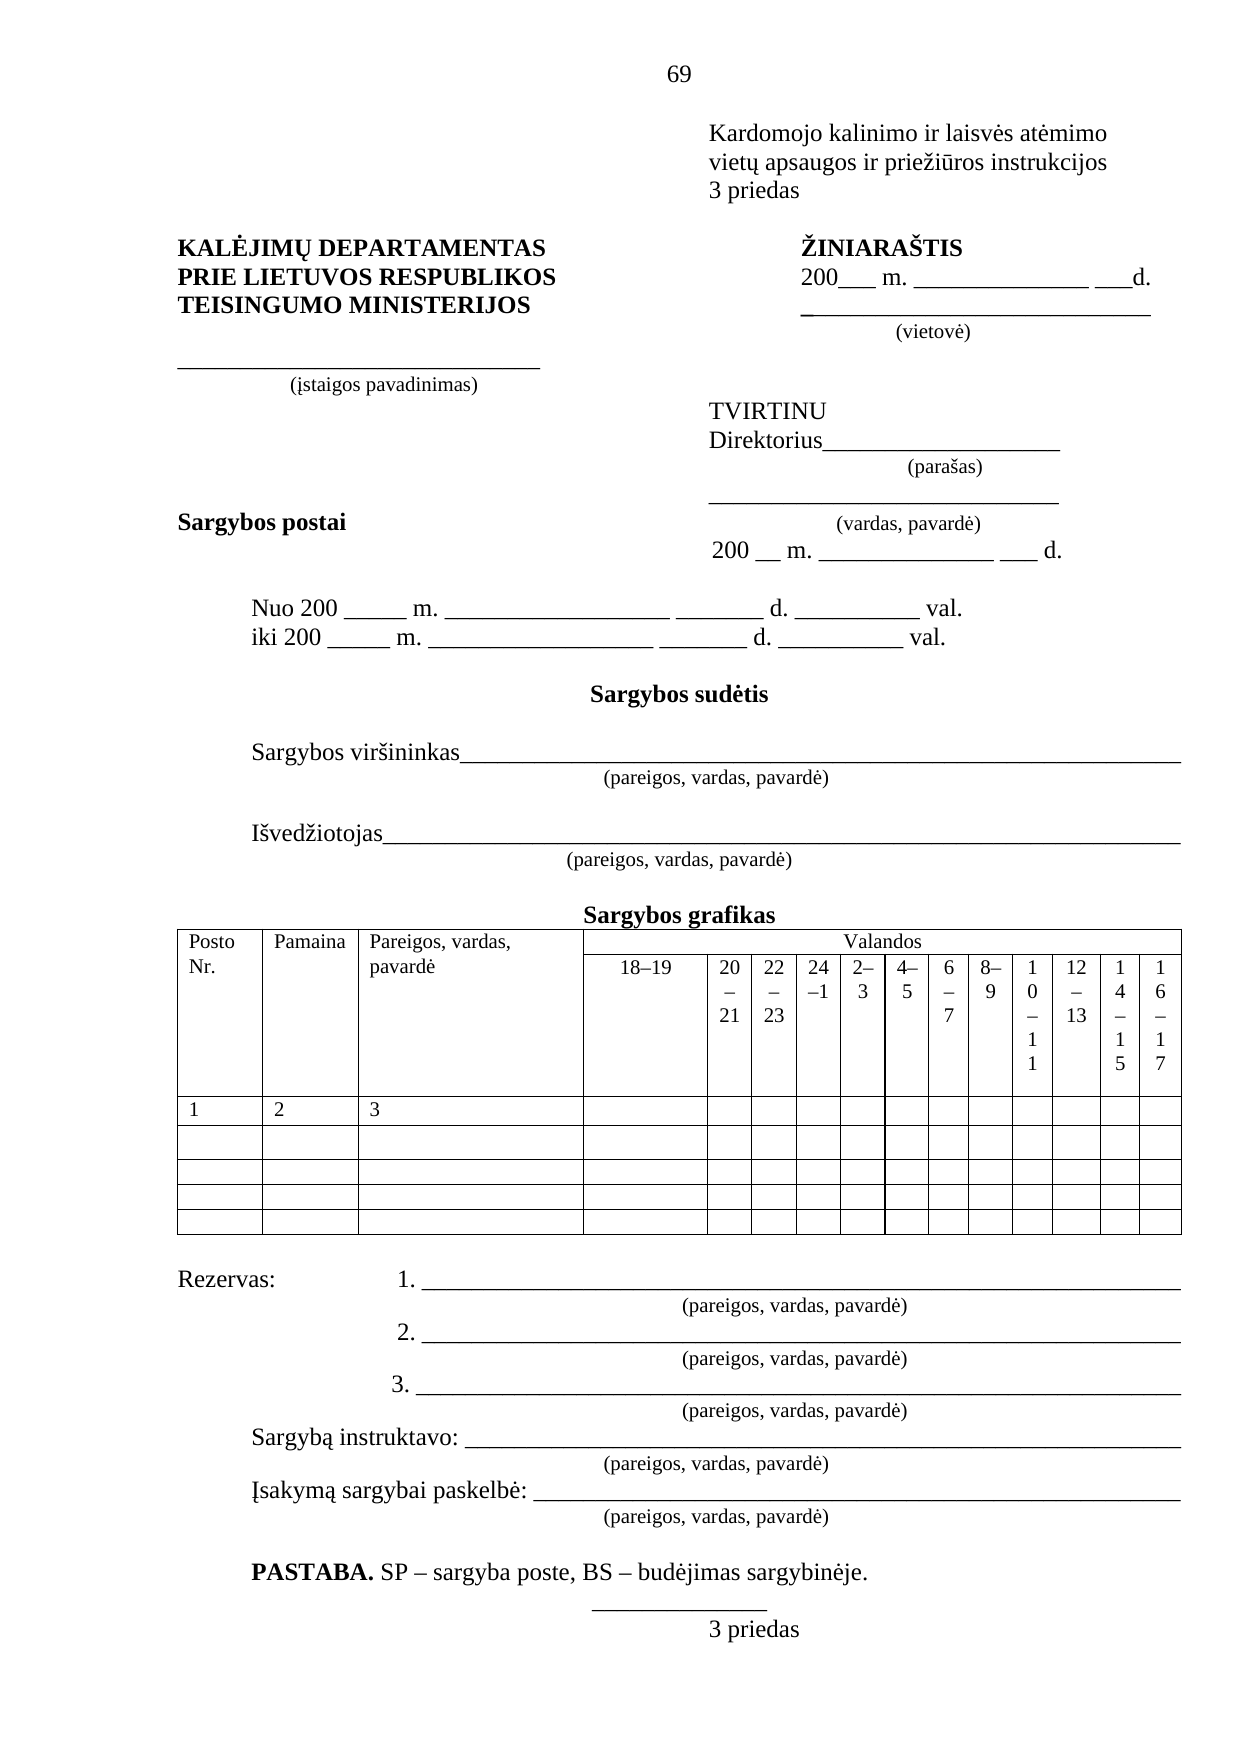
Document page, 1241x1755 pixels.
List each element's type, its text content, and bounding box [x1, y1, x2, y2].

table_cell [1053, 1210, 1100, 1234]
table_cell [752, 1126, 796, 1159]
table_cell 10–11 [1013, 955, 1052, 1096]
text TEISINGUMO MINISTERIJOS ____________________________ [177, 291, 1181, 319]
table_cell [359, 1160, 583, 1184]
table_cell [841, 1097, 884, 1125]
table_cell 18–19 [584, 955, 707, 1096]
text Rezervas: 1. [177, 1264, 1181, 1293]
table_cell [359, 1185, 583, 1209]
text (pareigos, vardas, pavardė) [177, 1345, 1181, 1369]
table_cell [584, 1185, 707, 1209]
text Sargybos grafikas [177, 900, 1181, 928]
text (parašas) [177, 454, 1181, 478]
text iki 200 _____ m. __________________ _______ d. __________ val. [177, 622, 1181, 650]
text ______________ [177, 1585, 1181, 1614]
text Sargybos postai (vardas, pavardė) [177, 507, 1181, 535]
table_cell [584, 1210, 707, 1234]
table_cell [929, 1097, 968, 1125]
table_cell [263, 1185, 358, 1209]
text Sargybą instruktavo: [177, 1422, 1181, 1451]
table_cell [841, 1126, 884, 1159]
table_cell [929, 1185, 968, 1209]
table_header Valandos [584, 930, 1181, 953]
table_cell [708, 1160, 751, 1184]
text 2. [177, 1317, 1181, 1345]
table_cell 22–23 [752, 955, 796, 1096]
text PRIE LIETUVOS RESPUBLIKOS 200___ m. ______________ ___d. [177, 262, 1181, 291]
text 3. [171, 1369, 1181, 1398]
table_cell [797, 1126, 840, 1159]
table_cell [1101, 1097, 1139, 1125]
table_cell [1101, 1185, 1139, 1209]
table_cell [178, 1126, 262, 1159]
table_cell [1140, 1185, 1181, 1209]
table_cell 6–7 [929, 955, 968, 1096]
table_cell [752, 1160, 796, 1184]
table_cell [797, 1185, 840, 1209]
table_cell [359, 1210, 583, 1234]
table_cell [708, 1126, 751, 1159]
table_cell [929, 1210, 968, 1234]
table_cell [1101, 1210, 1139, 1234]
table_cell 3 [359, 1097, 583, 1125]
text (pareigos, vardas, pavardė) [177, 1293, 1181, 1317]
text (pareigos, vardas, pavardė) [177, 1398, 1181, 1422]
table_cell 4–5 [886, 955, 928, 1096]
table_cell [1013, 1097, 1052, 1125]
table_cell [886, 1097, 928, 1125]
text Nuo 200 _____ m. __________________ _______ d. __________ val. [177, 593, 1181, 622]
text PASTABA. SP – sargyba poste, BS – budėjimas sargybinėje. [177, 1557, 1181, 1585]
text 200 __ m. ______________ ___ d. [177, 535, 1181, 564]
table_cell [263, 1210, 358, 1234]
table_cell [969, 1126, 1012, 1159]
table_cell 8–9 [969, 955, 1012, 1096]
text (pareigos, vardas, pavardė) [177, 765, 1181, 789]
text (vietovė) [177, 319, 1181, 343]
table_cell [929, 1126, 968, 1159]
table_cell [1140, 1126, 1181, 1159]
table_header Pareigos, vardas, pavardė [359, 930, 583, 1096]
table_cell [708, 1097, 751, 1125]
table_cell [1140, 1160, 1181, 1184]
table_cell [1140, 1210, 1181, 1234]
table_cell [752, 1097, 796, 1125]
text (pareigos, vardas, pavardė) [177, 1451, 1181, 1475]
table_cell [1140, 1097, 1181, 1125]
table_cell [1013, 1210, 1052, 1234]
table_cell [584, 1097, 707, 1125]
text Direktorius___________________ [177, 425, 1181, 454]
table_cell [359, 1126, 583, 1159]
table_cell [797, 1210, 840, 1234]
table_cell 20–21 [708, 955, 751, 1096]
table_cell [1053, 1097, 1100, 1125]
text _____________________________ [177, 343, 1181, 372]
text KALĖJIMŲ DEPARTAMENTAS ŽINIARAŠTIS [177, 233, 1181, 262]
text TVIRTINU [177, 396, 1181, 425]
text Sargybos sudėtis [177, 679, 1181, 708]
table_cell [584, 1126, 707, 1159]
table_cell 24–1 [797, 955, 840, 1096]
table_cell 14–15 [1101, 955, 1139, 1096]
table_cell [1053, 1126, 1100, 1159]
table_cell [969, 1097, 1012, 1125]
table_cell [841, 1185, 884, 1209]
text 3 priedas [177, 1614, 1181, 1643]
table_cell [263, 1126, 358, 1159]
table_cell [797, 1097, 840, 1125]
table_cell [886, 1185, 928, 1209]
table_cell [841, 1160, 884, 1184]
text Išvedžiotojas [177, 818, 1181, 847]
table_cell [1013, 1185, 1052, 1209]
table_cell [752, 1185, 796, 1209]
table_cell [708, 1210, 751, 1234]
table_cell [1101, 1160, 1139, 1184]
table_cell [929, 1160, 968, 1184]
table_cell [969, 1210, 1012, 1234]
table_cell [1053, 1160, 1100, 1184]
table_cell [752, 1210, 796, 1234]
table_cell [178, 1160, 262, 1184]
table_cell [708, 1185, 751, 1209]
table_cell [263, 1160, 358, 1184]
text Įsakymą sargybai paskelbė: [177, 1475, 1181, 1504]
table_header Posto Nr. [178, 930, 262, 1096]
table_cell 1 [178, 1097, 262, 1125]
table_cell [1101, 1126, 1139, 1159]
table_cell 16–17 [1140, 955, 1181, 1096]
table_cell 2–3 [841, 955, 884, 1096]
table_cell [1013, 1160, 1052, 1184]
table_cell [886, 1210, 928, 1234]
table_header Pamaina [263, 930, 358, 1096]
table_cell [841, 1210, 884, 1234]
table_cell 12–13 [1053, 955, 1100, 1096]
text Sargybos viršininkas [177, 737, 1181, 765]
text vietų apsaugos ir priežiūros instrukcijos [177, 147, 1181, 176]
table_cell [797, 1160, 840, 1184]
table_cell [584, 1160, 707, 1184]
text 3 priedas [177, 176, 1181, 204]
text Kardomojo kalinimo ir laisvės atėmimo [709, 118, 1181, 147]
table_cell 2 [263, 1097, 358, 1125]
table_cell [178, 1185, 262, 1209]
table_cell [969, 1185, 1012, 1209]
table_cell [886, 1160, 928, 1184]
table_cell [886, 1126, 928, 1159]
text ____________________________ [177, 478, 1181, 507]
text (įstaigos pavadinimas) [177, 372, 1181, 396]
table_cell [178, 1210, 262, 1234]
table_cell [1013, 1126, 1052, 1159]
text (pareigos, vardas, pavardė) [177, 1504, 1181, 1528]
table_cell [1053, 1185, 1100, 1209]
table_cell [969, 1160, 1012, 1184]
text (pareigos, vardas, pavardė) [177, 847, 1181, 871]
